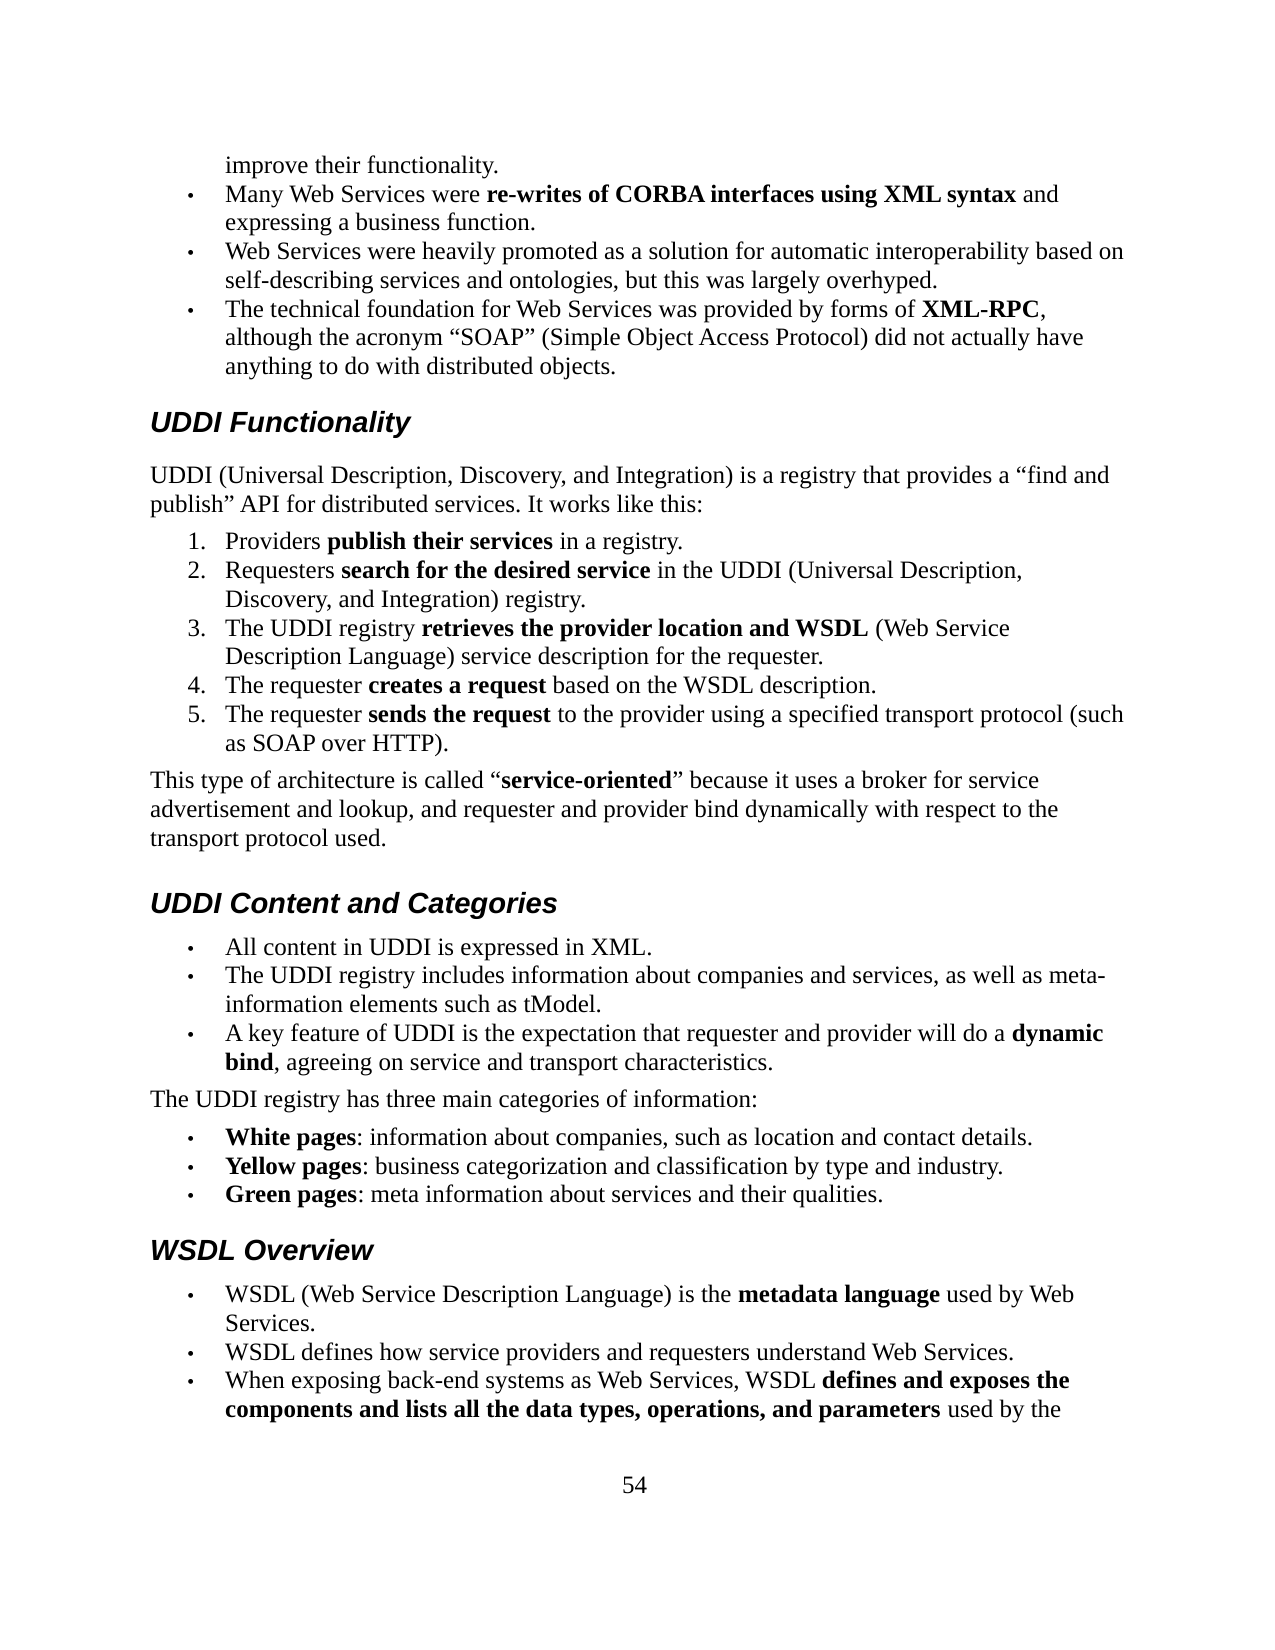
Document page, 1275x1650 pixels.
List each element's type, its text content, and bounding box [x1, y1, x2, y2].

subtitle UDDI Functionality [150, 405, 1125, 438]
list The technical foundation for Web Services was provided by forms of XML-RPC, although the acronym “SOAP” (Simple Object Access Protocol) did not actually have anything to do with distributed objects. [187, 294, 1125, 380]
list The requester sends the request to the provider using a specified transport protocol (such as SOAP over HTTP). [187, 699, 1125, 756]
list Many Web Services were re-writes of CORBA interfaces using XML syntax and expressing a business function. [187, 179, 1125, 236]
list The UDDI registry retrieves the provider location and WSDL (Web Service Description Language) service description for the requester. [187, 613, 1125, 670]
list Web Services were heavily promoted as a solution for automatic interoperability based on self-describing services and ontologies, but this was largely overhyped. [187, 236, 1125, 294]
list WSDL defines how service providers and requesters understand Web Services. [187, 1337, 1125, 1366]
list A key feature of UDDI is the expectation that requester and provider will do a dynamic bind, agreeing on service and transport characteristics. [187, 1018, 1125, 1075]
list WSDL (Web Service Description Language) is the metadata language used by Web Services. [187, 1279, 1125, 1337]
list The requester creates a request based on the WSDL description. [187, 670, 1125, 699]
subtitle UDDI Content and Categories [150, 886, 1125, 919]
list White pages: information about companies, such as location and contact details. [187, 1122, 1125, 1151]
text The UDDI registry has three main categories of information: [150, 1084, 1125, 1113]
text UDDI (Universal Description, Discovery, and Integration) is a registry that provides a “find and publish” API for distributed services. It works like this: [150, 460, 1125, 517]
list improve their functionality. [187, 150, 1125, 179]
list All content in UDDI is expressed in XML. [187, 932, 1125, 960]
subtitle WSDL Overview [150, 1233, 1125, 1267]
list Yellow pages: business categorization and classification by type and industry. [187, 1151, 1125, 1179]
list The UDDI registry includes information about companies and services, as well as meta-information elements such as tModel. [187, 960, 1125, 1018]
list Green pages: meta information about services and their qualities. [187, 1179, 1125, 1208]
list Providers publish their services in a registry. [187, 526, 1125, 555]
list When exposing back-end systems as Web Services, WSDL defines and exposes the components and lists all the data types, operations, and parameters used by the [187, 1366, 1125, 1423]
list Requesters search for the desired service in the UDDI (Universal Description, Discovery, and Integration) registry. [187, 555, 1125, 613]
text This type of architecture is called “service-oriented” because it uses a broker for service advertisement and lookup, and requester and provider bind dynamically with respect to the transport protocol used. [150, 765, 1125, 852]
